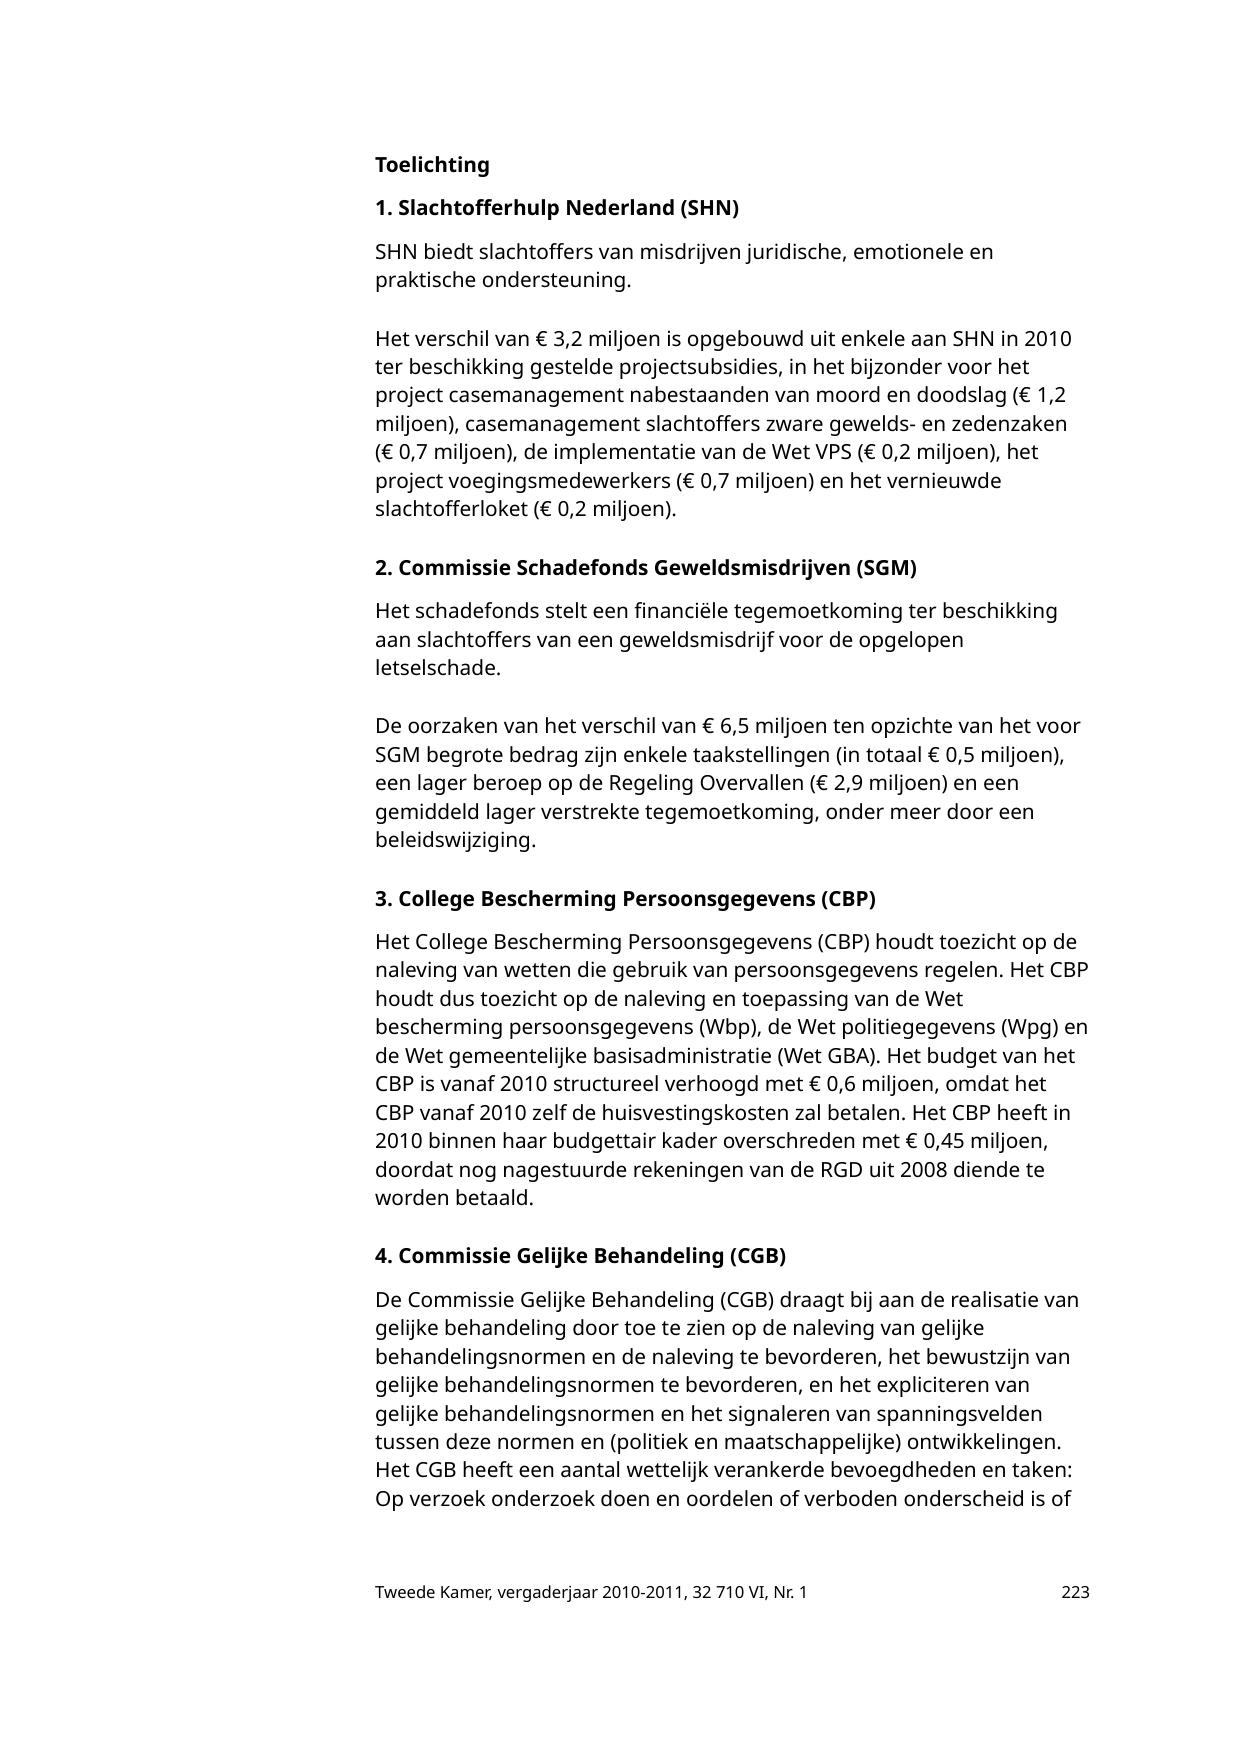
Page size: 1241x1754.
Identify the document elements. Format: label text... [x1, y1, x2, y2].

text 2. Commissie Schadefonds Geweldsmisdrijven (SGM) [375, 553, 1090, 581]
text 3. College Bescherming Persoonsgegevens (CBP) [375, 884, 1090, 912]
text Het schadefonds stelt een financiële tegemoetkoming ter beschikking aan slachtoffers van een geweldsmisdrijf voor de opgelopen letselschade. [375, 596, 1090, 682]
text Toelichting [375, 150, 1090, 178]
text 4. Commissie Gelijke Behandeling (CGB) [375, 1242, 1090, 1270]
text Het College Bescherming Persoonsgegevens (CBP) houdt toezicht op de naleving van wetten die gebruik van persoonsgegevens regelen. Het CBP houdt dus toezicht op de naleving en toepassing van de Wet bescherming persoonsgegevens (Wbp), de Wet politiegegevens (Wpg) en de Wet gemeentelijke basisadministratie (Wet GBA). Het budget van het CBP is vanaf 2010 structureel verhoogd met € 0,6 miljoen, omdat het CBP vanaf 2010 zelf de huisvestingskosten zal betalen. Het CBP heeft in 2010 binnen haar budgettair kader overschreden met € 0,45 miljoen, doordat nog nagestuurde rekeningen van de RGD uit 2008 diende te worden betaald. [375, 927, 1090, 1212]
text De oorzaken van het verschil van € 6,5 miljoen ten opzichte van het voor SGM begrote bedrag zijn enkele taakstellingen (in totaal € 0,5 miljoen), een lager beroep op de Regeling Overvallen (€ 2,9 miljoen) en een gemiddeld lager verstrekte tegemoetkoming, onder meer door een beleidswijziging. [375, 712, 1090, 854]
text De Commissie Gelijke Behandeling (CGB) draagt bij aan de realisatie van gelijke behandeling door toe te zien op de naleving van gelijke behandelingsnormen en de naleving te bevorderen, het bewustzijn van gelijke behandelingsnormen te bevorderen, en het expliciteren van gelijke behandelingsnormen en het signaleren van spanningsvelden tussen deze normen en (politiek en maatschappelijke) ontwikkelingen. Het CGB heeft een aantal wettelijk verankerde bevoegdheden en taken: Op verzoek onderzoek doen en oordelen of verboden onderscheid is of [375, 1285, 1090, 1512]
text Het verschil van € 3,2 miljoen is opgebouwd uit enkele aan SHN in 2010 ter beschikking gestelde projectsubsidies, in het bijzonder voor het project casemanagement nabestaanden van moord en doodslag (€ 1,2 miljoen), casemanagement slachtoffers zware gewelds- en zedenzaken (€ 0,7 miljoen), de implementatie van de Wet VPS (€ 0,2 miljoen), het project voegingsmedewerkers (€ 0,7 miljoen) en het vernieuwde slachtofferloket (€ 0,2 miljoen). [375, 324, 1090, 523]
text 1. Slachtofferhulp Nederland (SHN) [375, 193, 1090, 222]
text SHN biedt slachtoffers van misdrijven juridische, emotionele en praktische ondersteuning. [375, 237, 1090, 294]
